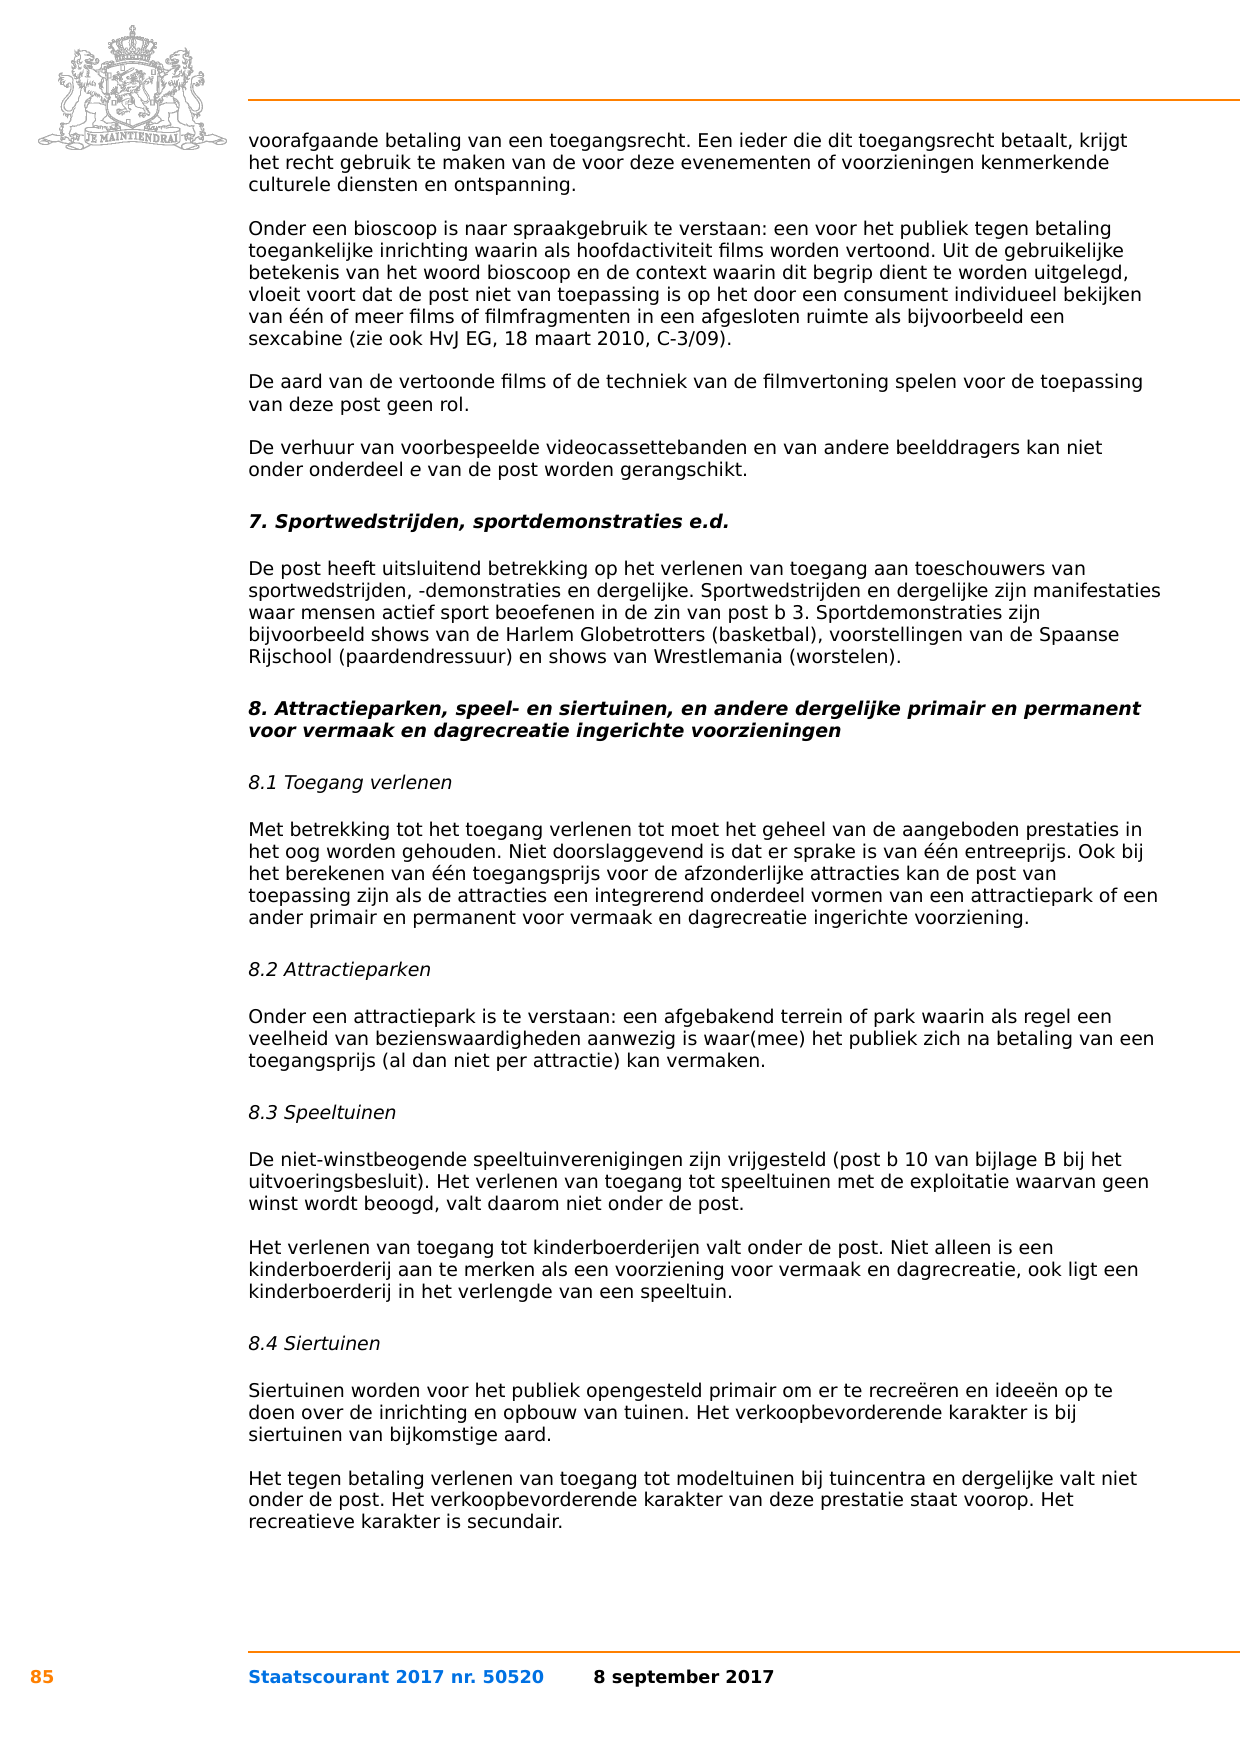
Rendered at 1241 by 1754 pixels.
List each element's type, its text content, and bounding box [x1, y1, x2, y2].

picture [38, 25, 227, 150]
text Met betrekking tot het toegang verlenen tot moet het geheel van de aangeboden prestaties in het oog worden gehouden. Niet doorslaggevend is dat er sprake is van één entreeprijs. Ook bij het berekenen van één toegangsprijs voor de afzonderlijke attracties kan de post van toepassing zijn als de attracties een integrerend onderdeel vormen van een attractiepark of een ander primair en permanent voor vermaak en dagrecreatie ingerichte voorziening. [248, 819, 1163, 929]
text Siertuinen worden voor het publiek opengesteld primair om er te recreëren en ideeën op te doen over de inrichting en opbouw van tuinen. Het verkoopbevorderende karakter is bij siertuinen van bijkomstige aard. [248, 1379, 1163, 1446]
subtitle 8.2 Attractieparken [248, 959, 1163, 981]
subtitle 8.4 Siertuinen [248, 1333, 1163, 1354]
text De aard van de vertoonde films of de techniek van de filmvertoning spelen voor de toepassing van deze post geen rol. [248, 371, 1163, 415]
text De post heeft uitsluitend betrekking op het verlenen van toegang aan toeschouwers van sportwedstrijden, -demonstraties en dergelijke. Sportwedstrijden en dergelijke zijn manifestaties waar mensen actief sport beoefenen in de zin van post b 3. Sportdemonstraties zijn bijvoorbeeld shows van de Harlem Globetrotters (basketbal), voorstellingen van de Spaanse Rijschool (paardendressuur) en shows van Wrestlemania (worstelen). [248, 558, 1163, 668]
subtitle 7. Sportwedstrijden, sportdemonstraties e.d. [248, 511, 1163, 533]
text Onder een attractiepark is te verstaan: een afgebakend terrein of park waarin als regel een veelheid van bezienswaardigheden aanwezig is waar(mee) het publiek zich na betaling van een toegangsprijs (al dan niet per attractie) kan vermaken. [248, 1006, 1163, 1072]
subtitle 8.1 Toegang verlenen [248, 772, 1163, 794]
text Het verlenen van toegang tot kinderboerderijen valt onder de post. Niet alleen is een kinderboerderij aan te merken als een voorziening voor vermaak en dagrecreatie, ook ligt een kinderboerderij in het verlengde van een speeltuin. [248, 1237, 1163, 1303]
text voorafgaande betaling van een toegangsrecht. Een ieder die dit toegangsrecht betaalt, krijgt het recht gebruik te maken van de voor deze evenementen of voorzieningen kenmerkende culturele diensten en ontspanning. [248, 130, 1163, 196]
text Het tegen betaling verlenen van toegang tot modeltuinen bij tuincentra en dergelijke valt niet onder de post. Het verkoopbevorderende karakter van deze prestatie staat voorop. Het recreatieve karakter is secundair. [248, 1467, 1163, 1533]
subtitle 8.3 Speeltuinen [248, 1102, 1163, 1124]
text De verhuur van voorbespeelde videocassettebanden en van andere beelddragers kan niet onder onderdeel e van de post worden gerangschikt. [248, 437, 1163, 481]
subtitle 8. Attractieparken, speel- en siertuinen, en andere dergelijke primair en permanent voor vermaak en dagrecreatie ingerichte voorzieningen [248, 698, 1163, 742]
text De niet-winstbeogende speeltuinverenigingen zijn vrijgesteld (post b 10 van bijlage B bij het uitvoeringsbesluit). Het verlenen van toegang tot speeltuinen met de exploitatie waarvan geen winst wordt beoogd, valt daarom niet onder de post. [248, 1149, 1163, 1215]
text Onder een bioscoop is naar spraakgebruik te verstaan: een voor het publiek tegen betaling toegankelijke inrichting waarin als hoofdactiviteit films worden vertoond. Uit de gebruikelijke betekenis van het woord bioscoop en de context waarin dit begrip dient te worden uitgelegd, vloeit voort dat de post niet van toepassing is op het door een consument individueel bekijken van één of meer films of filmfragmenten in een afgesloten ruimte als bijvoorbeeld een sexcabine (zie ook HvJ EG, 18 maart 2010, C-3/09). [248, 218, 1163, 349]
